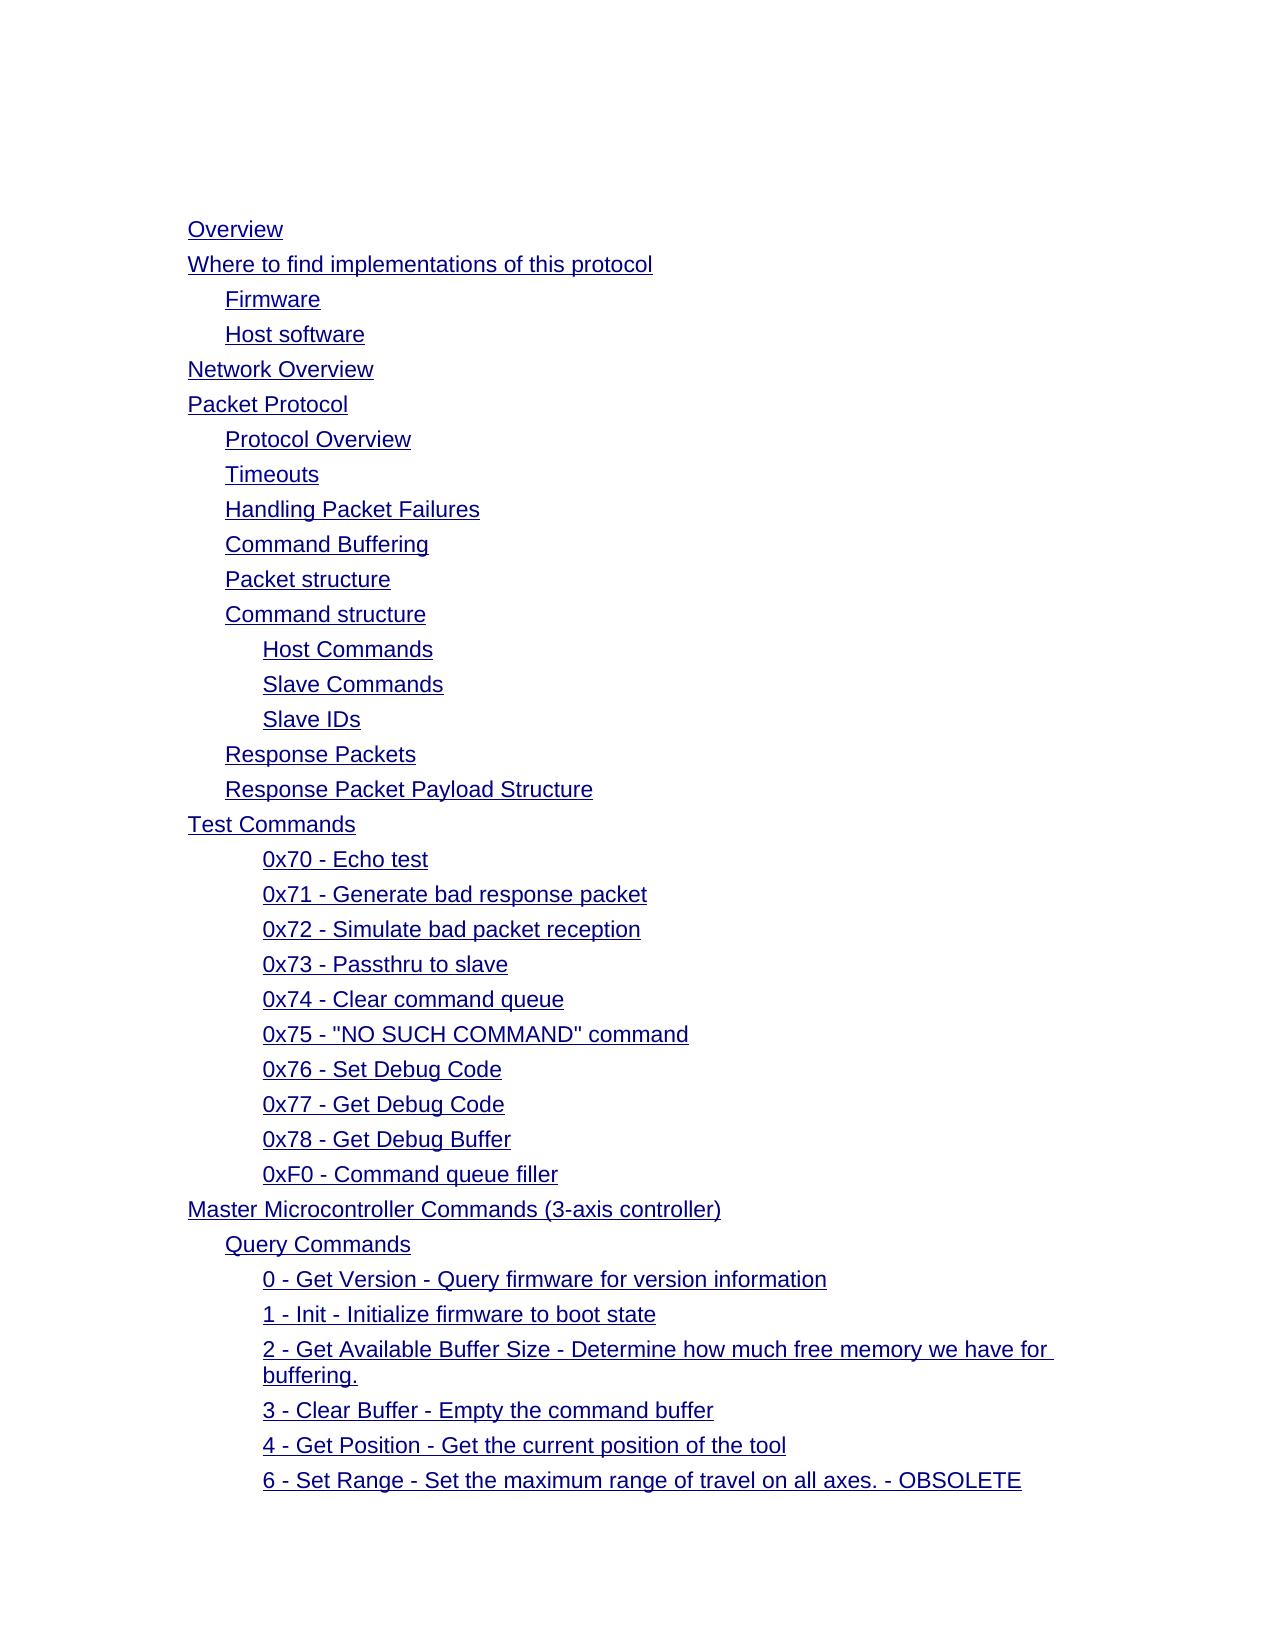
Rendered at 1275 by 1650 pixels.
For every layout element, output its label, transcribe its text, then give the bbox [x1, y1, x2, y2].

text Firmware [225, 287, 1125, 313]
text Response Packet Payload Structure [225, 777, 1125, 803]
text 0x76 - Set Debug Code [262, 1057, 1125, 1083]
text Timeouts [225, 462, 1125, 488]
text Test Commands [187, 812, 1125, 838]
text Packet Protocol [187, 392, 1125, 418]
text 0x71 - Generate bad response packet [262, 882, 1125, 908]
text 2 - Get Available Buffer Size - Determine how much free memory we have for buffering. [262, 1337, 1125, 1388]
text 0x78 - Get Debug Buffer [262, 1127, 1125, 1153]
text 0x73 - Passthru to slave [262, 952, 1125, 978]
text 0x77 - Get Debug Code [262, 1092, 1125, 1118]
text Slave IDs [262, 707, 1125, 733]
text Network Overview [187, 357, 1125, 383]
text Handling Packet Failures [225, 497, 1125, 523]
text Command Buffering [225, 532, 1125, 558]
text 0 - Get Version - Query firmware for version information [262, 1267, 1125, 1293]
text 0x72 - Simulate bad packet reception [262, 917, 1125, 943]
text Query Commands [225, 1232, 1125, 1258]
text 3 - Clear Buffer - Empty the command buffer [262, 1398, 1125, 1423]
text Overview [187, 217, 1125, 243]
text Command structure [225, 602, 1125, 628]
text Host Commands [262, 637, 1125, 663]
text 0x74 - Clear command queue [262, 987, 1125, 1013]
text 6 - Set Range - Set the maximum range of travel on all axes. - OBSOLETE [262, 1468, 1125, 1493]
text 0xF0 - Command queue filler [262, 1162, 1125, 1188]
text 0x75 - "NO SUCH COMMAND" command [262, 1022, 1125, 1048]
text 0x70 - Echo test [262, 847, 1125, 873]
text Host software [225, 322, 1125, 348]
text Where to find implementations of this protocol [187, 252, 1125, 278]
text Response Packets [225, 742, 1125, 768]
text 4 - Get Position - Get the current position of the tool [262, 1433, 1125, 1458]
text Slave Commands [262, 672, 1125, 698]
text Protocol Overview [225, 427, 1125, 453]
text Master Microcontroller Commands (3-axis controller) [187, 1197, 1125, 1223]
text 1 - Init - Initialize firmware to boot state [262, 1302, 1125, 1328]
text Packet structure [225, 567, 1125, 593]
